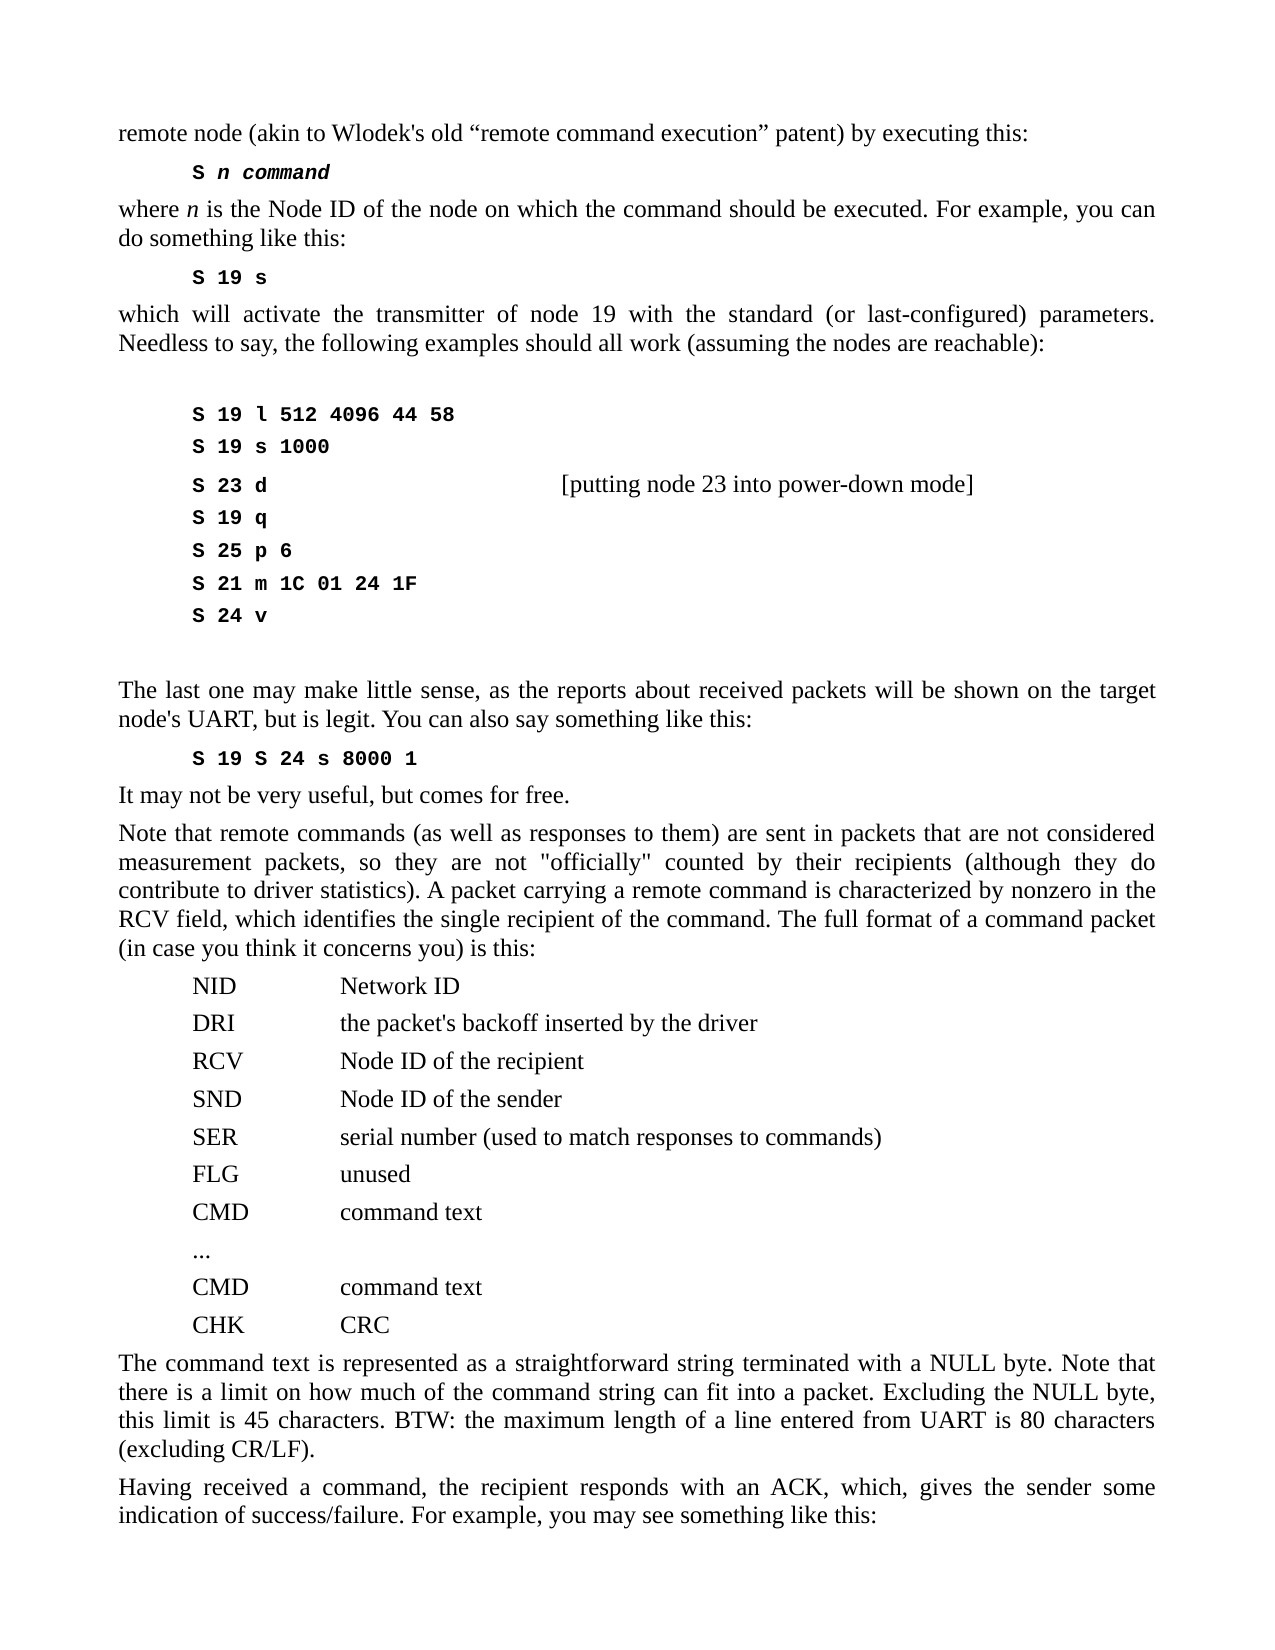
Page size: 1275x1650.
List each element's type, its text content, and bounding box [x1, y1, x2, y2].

text S 19 l 512 4096 44 58 [118, 403, 1157, 427]
text S 21 m 1C 01 24 1F [118, 572, 1157, 596]
text S 25 p 6 [118, 540, 1157, 563]
text FLG unused [118, 1159, 1157, 1188]
text NID Network ID [118, 971, 1157, 999]
text ... [118, 1235, 1157, 1263]
text CHK CRC [118, 1310, 1157, 1339]
text SER serial number (used to match responses to commands) [118, 1122, 1157, 1150]
text Having received a command, the recipient responds with an ACK, which, gives the sender some indication of success/failure. For example, you may see something like this: [118, 1472, 1157, 1529]
text Note that remote commands (as well as responses to them) are sent in packets that are not considered measurement packets, so they are not "officially" counted by their recipients (although they do contribute to driver statistics). A packet carrying a remote command is characterized by nonzero in the RCV field, which identifies the single recipient of the command. The full format of a command packet (in case you think it concerns you) is this: [118, 818, 1157, 962]
text DRI the packet's backoff inserted by the driver [118, 1008, 1157, 1037]
text CMD command text [118, 1272, 1157, 1301]
text SND Node ID of the sender [118, 1084, 1157, 1113]
text S 24 v [118, 605, 1157, 629]
text S n command [118, 156, 1157, 185]
text S 23 d [putting node 23 into power-down mode] [118, 469, 1157, 498]
text S 19 s 1000 [118, 436, 1157, 460]
text CMD command text [118, 1197, 1157, 1226]
text It may not be very useful, but comes for free. [118, 780, 1157, 809]
text which will activate the transmitter of node 19 with the standard (or last-configured) parameters. Needless to say, the following examples should all work (assuming the nodes are reachable): [118, 299, 1157, 357]
text The command text is represented as a straightforward string terminated with a NULL byte. Note that there is a limit on how much of the command string can fit into a packet. Excluding the NULL byte, this limit is 45 characters. BTW: the maximum length of a line entered from UART is 80 characters (excluding CR/LF). [118, 1348, 1157, 1463]
text S 19 s [118, 261, 1157, 290]
text where n is the Node ID of the node on which the command should be executed. For example, you can do something like this: [118, 194, 1157, 252]
text S 19 S 24 s 8000 1 [118, 742, 1157, 771]
text The last one may make little sense, as the reports about received packets will be shown on the target node's UART, but is legit. You can also say something like this: [118, 675, 1157, 733]
text S 19 q [118, 507, 1157, 531]
text RCV Node ID of the recipient [118, 1046, 1157, 1075]
text remote node (akin to Wlodek's old “remote command execution” patent) by executing this: [118, 118, 1157, 147]
